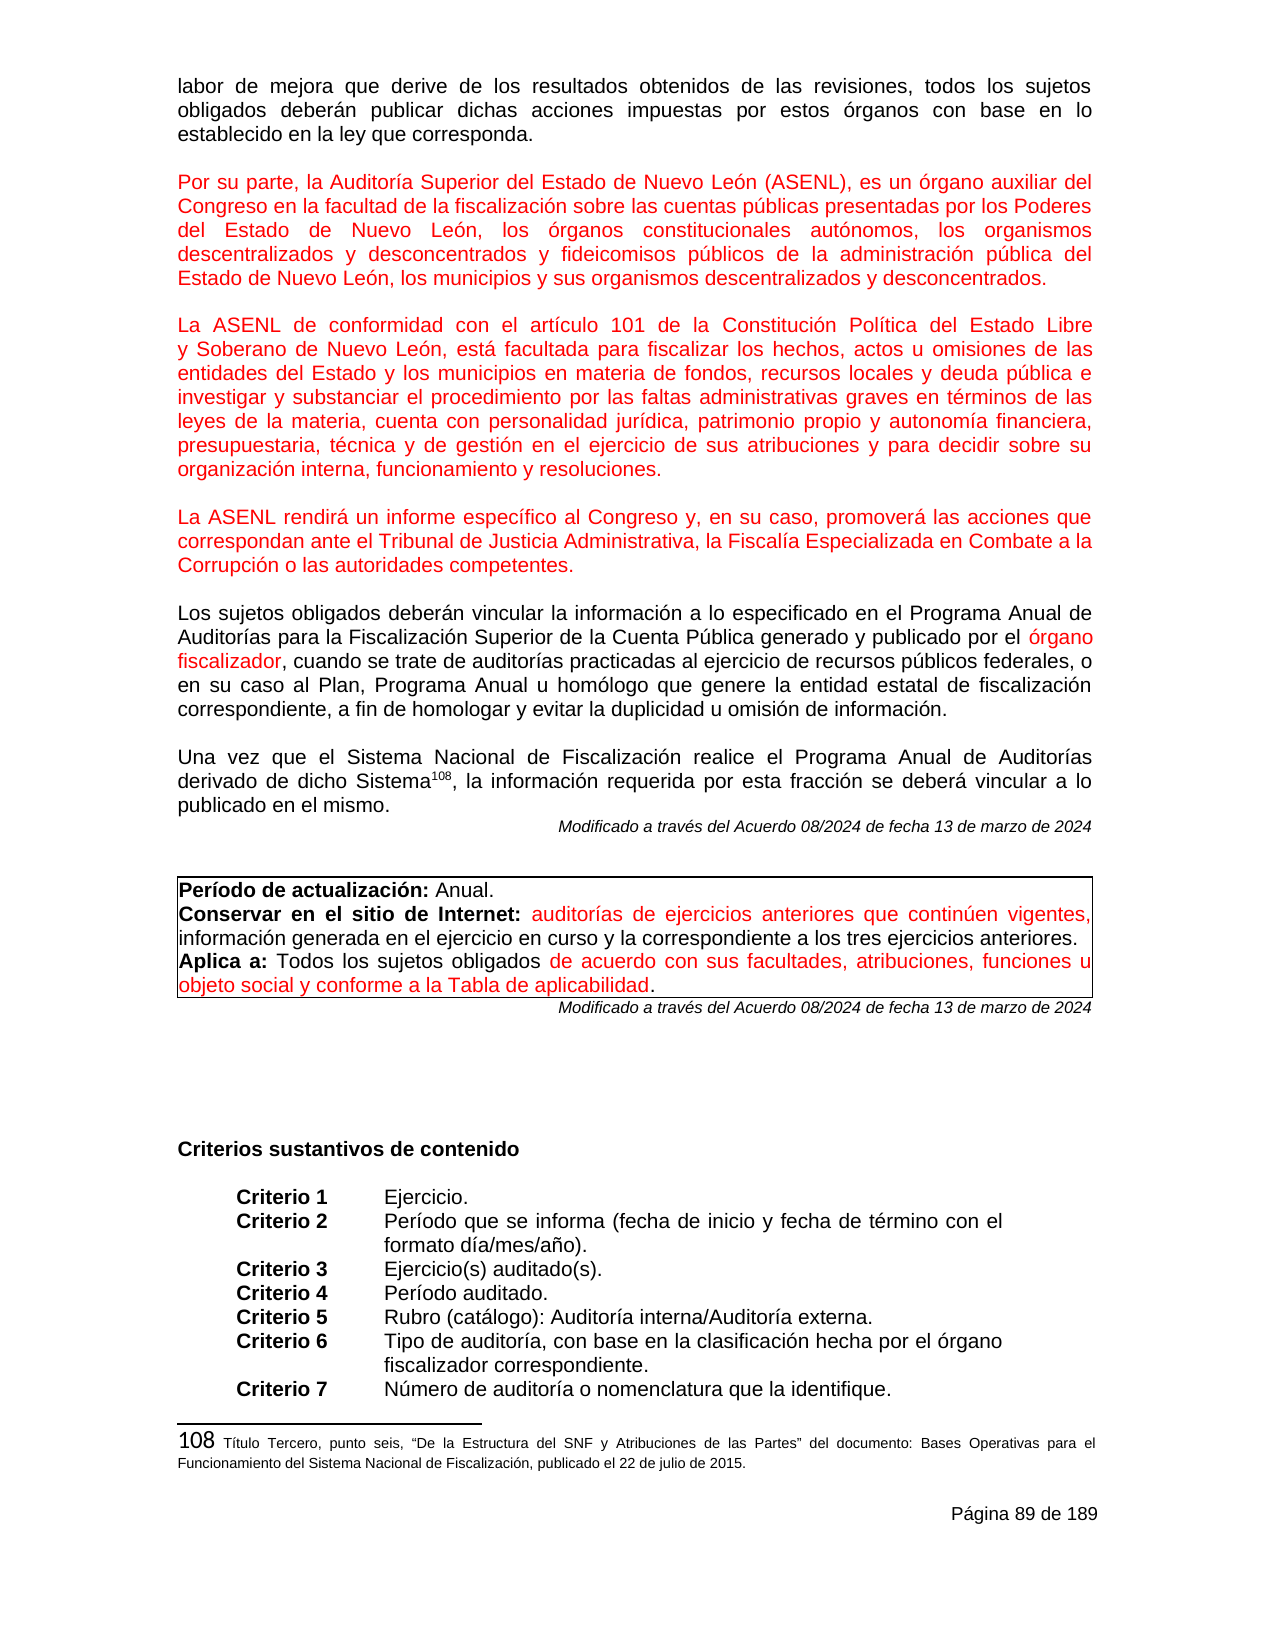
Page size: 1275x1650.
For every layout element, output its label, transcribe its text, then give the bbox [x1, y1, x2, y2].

text Criterio 5 Rubro (catálogo): Auditoría interna/Auditoría externa. [236, 1305, 1004, 1329]
text Criterio 2 Período que se informa (fecha de inicio y fecha de término con el formato día/mes/año). [236, 1209, 1004, 1257]
text Los sujetos obligados deberán vincular la información a lo especificado en el Programa Anual de Auditorías para la Fiscalización Superior de la Cuenta Pública generado y publicado por el órgano fiscalizador, cuando se trate de auditorías practicadas al ejercicio de recursos públicos federales, o en su caso al Plan, Programa Anual u homólogo que genere la entidad estatal de fiscalización correspondiente, a fin de homologar y evitar la duplicidad u omisión de información. [177, 601, 1093, 721]
text Criterio 7 Número de auditoría o nomenclatura que la identifique. [236, 1377, 1004, 1401]
text Modificado a través del Acuerdo 08/2024 de fecha 13 de marzo de 2024 [177, 998, 1098, 1017]
text Modificado a través del Acuerdo 08/2024 de fecha 13 de marzo de 2024 [177, 816, 1098, 836]
text La ASENL de conformidad con el artículo 101 de la Constitución Política del Estado Libre y Soberano de Nuevo León, está facultada para fiscalizar los hechos, actos u omisiones de las entidades del Estado y los municipios en materia de fondos, recursos locales y deuda pública e investigar y substanciar el procedimiento por las faltas administrativas graves en términos de las leyes de la materia, cuenta con personalidad jurídica, patrimonio propio y autonomía financiera, presupuestaria, técnica y de gestión en el ejercicio de sus atribuciones y para decidir sobre su organización interna, funcionamiento y resoluciones. [177, 313, 1093, 481]
text La ASENL rendirá un informe específico al Congreso y, en su caso, promoverá las acciones que correspondan ante el Tribunal de Justicia Administrativa, la Fiscalía Especializada en Combate a la Corrupción o las autoridades competentes. [177, 505, 1093, 577]
text Período de actualización: Anual. [178, 878, 1092, 900]
text Criterio 3 Ejercicio(s) auditado(s). [236, 1257, 1004, 1281]
text Criterio 1 Ejercicio. [236, 1185, 1004, 1209]
text labor de mejora que derive de los resultados obtenidos de las revisiones, todos los sujetos obligados deberán publicar dichas acciones impuestas por estos órganos con base en lo establecido en la ley que corresponda. [177, 74, 1093, 146]
text Criterio 6 Tipo de auditoría, con base en la clasificación hecha por el órgano fiscalizador correspondiente. [236, 1329, 1004, 1377]
text Una vez que el Sistema Nacional de Fiscalización realice el Programa Anual de Auditorías derivado de dicho Sistema, la información requerida por esta fracción se deberá vincular a lo publicado en el mismo. [177, 744, 1093, 816]
text Por su parte, la Auditoría Superior del Estado de Nuevo León (ASENL), es un órgano auxiliar del Congreso en la facultad de la fiscalización sobre las cuentas públicas presentadas por los Poderes del Estado de Nuevo León, los órganos constitucionales autónomos, los organismos descentralizados y desconcentrados y fideicomisos públicos de la administración pública del Estado de Nuevo León, los municipios y sus organismos descentralizados y desconcentrados. [177, 169, 1093, 289]
text Conservar en el sitio de Internet: auditorías de ejercicios anteriores que continúen vigentes, información generada en el ejercicio en curso y la correspondiente a los tres ejercicios anteriores. [178, 900, 1092, 948]
text Criterios sustantivos de contenido [177, 1137, 1009, 1161]
text Aplica a: Todos los sujetos obligados de acuerdo con sus facultades, atribuciones, funciones u objeto social y conforme a la Tabla de aplicabilidad. [178, 948, 1092, 997]
text Criterio 4 Período auditado. [236, 1281, 1004, 1305]
text Título Tercero, punto seis, “De la Estructura del SNF y Atribuciones de las Partes” del documento: Bases Operativas para el Funcionamiento del Sistema Nacional de Fiscalización, publicado el 22 de julio de 2015. [177, 1424, 1098, 1472]
